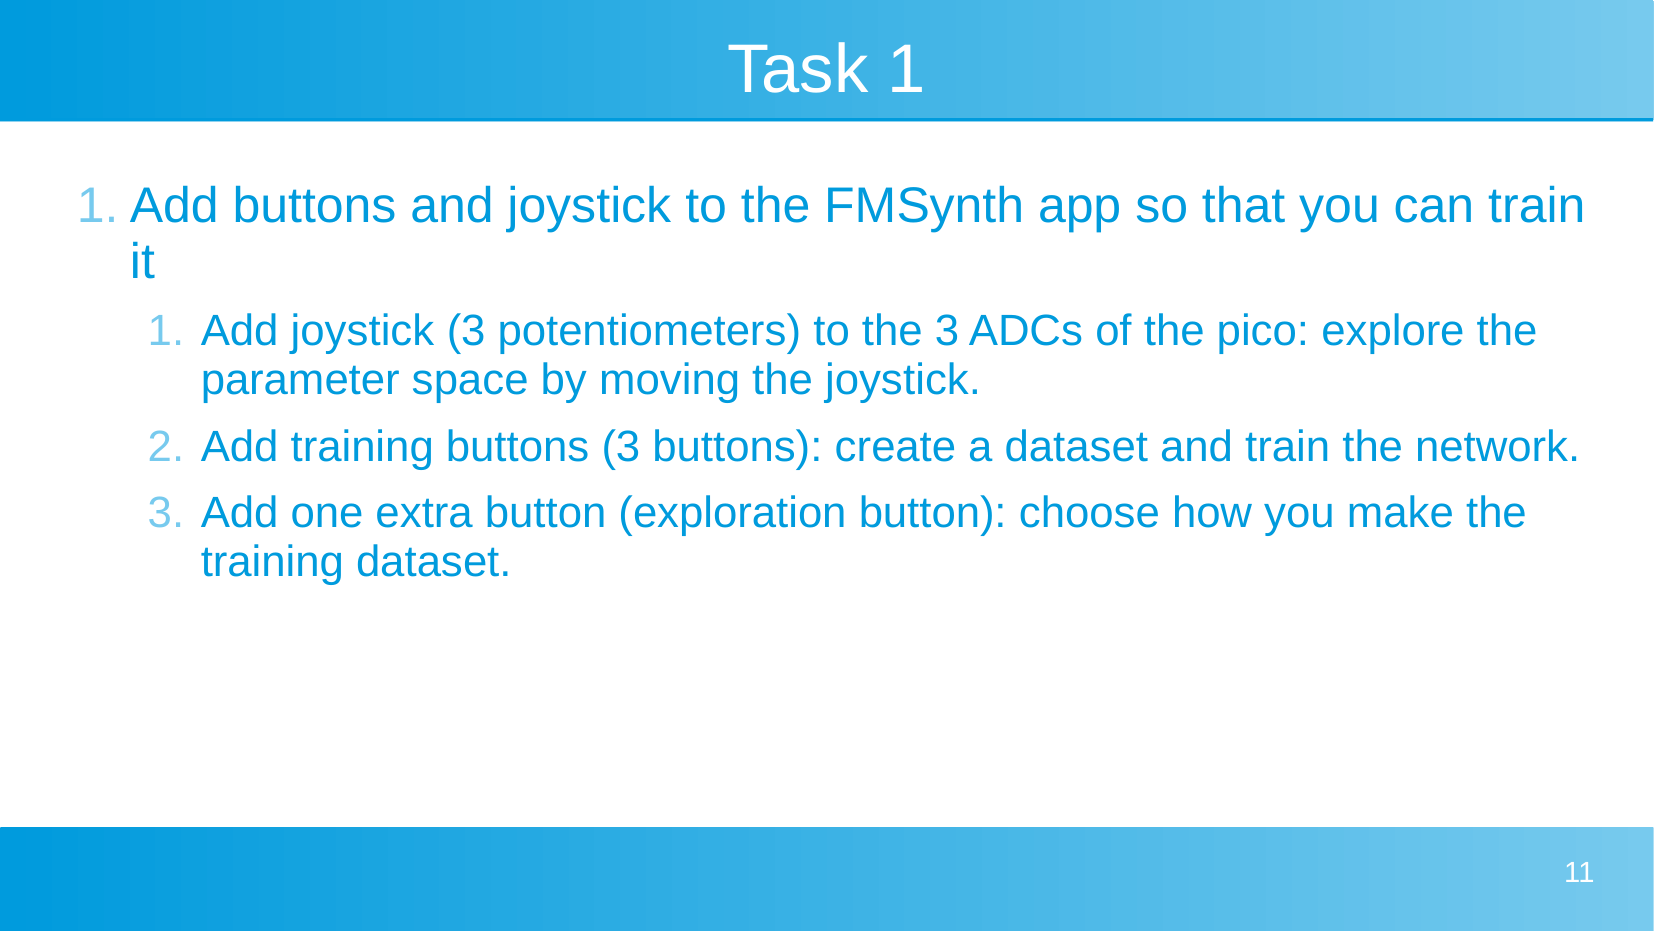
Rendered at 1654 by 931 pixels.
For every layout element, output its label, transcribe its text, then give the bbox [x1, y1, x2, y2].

list Add buttons and joystick to the FMSynth app so that you can train it Add joystick (3 potentiometers) to the 3 ADCs of the pico: explore the parameter space by moving the joystick. Add training buttons (3 buttons): create a dataset and train the network. Add one extra button (exploration button): choose how you make the training dataset. [59, 177, 1595, 768]
title Task 1 [59, 29, 1595, 108]
